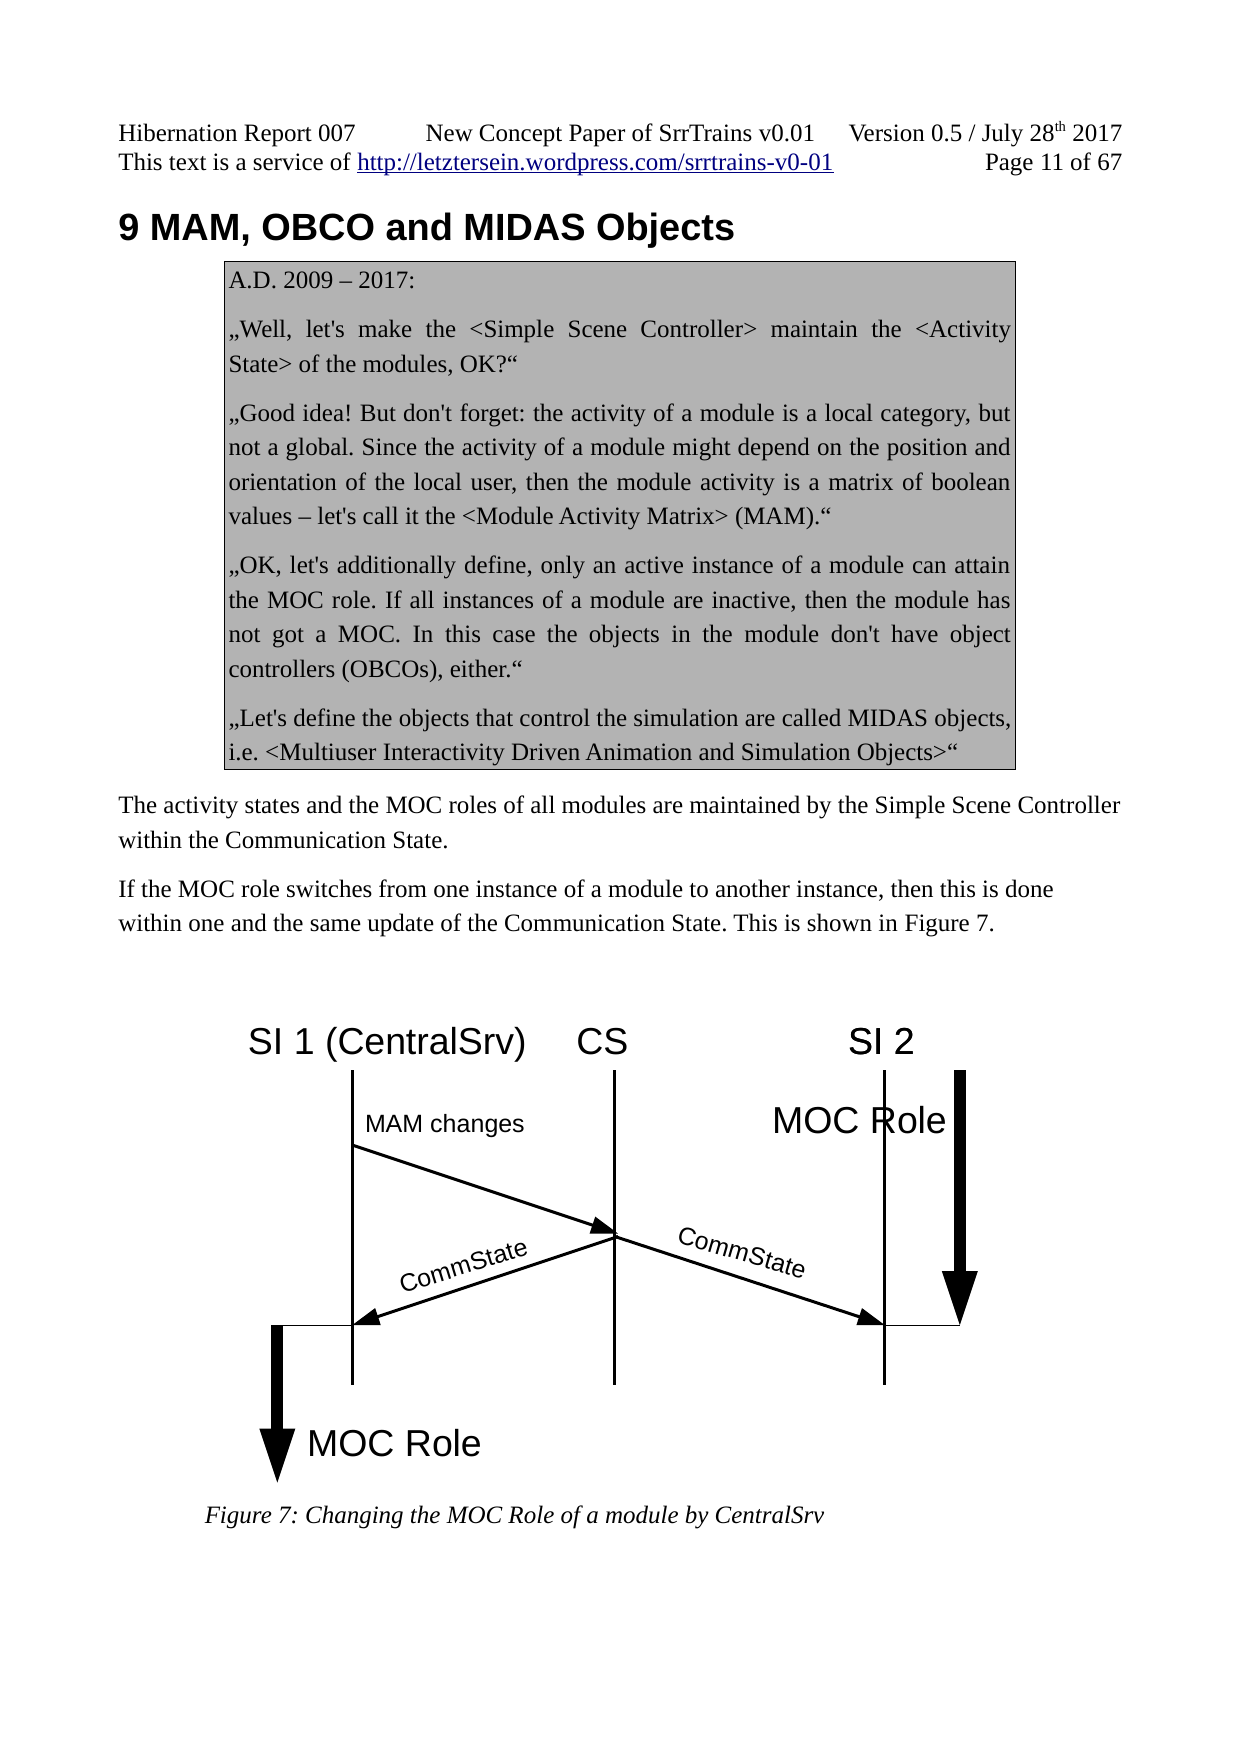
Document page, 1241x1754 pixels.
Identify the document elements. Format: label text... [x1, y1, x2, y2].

text „OK, let's additionally define, only an active instance of a module can attain the MOC role. If all instances of a module are inactive, then the module has not got a MOC. In this case the objects in the module don't have object controllers (OBCOs), either.“ [225, 546, 1015, 682]
text „Let's define the objects that control the simulation are called MIDAS objects, i.e. <Multiuser Interactivity Driven Animation and Simulation Objects>“ [225, 699, 1015, 769]
text „Well, let's make the <Simple Scene Controller> maintain the <Activity State> of the modules, OK?“ [225, 310, 1015, 377]
text A.D. 2009 – 2017: [225, 262, 1015, 294]
text „Good idea! But don't forget: the activity of a module is a local category, but not a global. Since the activity of a module might depend on the position and orientation of the local user, then the module activity is a matrix of boolean values – let's call it the <Module Activity Matrix> (MAM).“ [225, 394, 1015, 530]
text Figure 7: Changing the MOC Role of a module by CentralSrv [204, 1019, 1036, 1529]
subtitle 9 MAM, OBCO and MIDAS Objects [118, 205, 1122, 249]
text If the MOC role switches from one instance of a module to another instance, then this is done within one and the same update of the Communication State. This is shown in Figure 7. [118, 874, 1122, 937]
text The activity states and the MOC roles of all modules are maintained by the Simple Scene Controller within the Communication State. [118, 790, 1122, 853]
